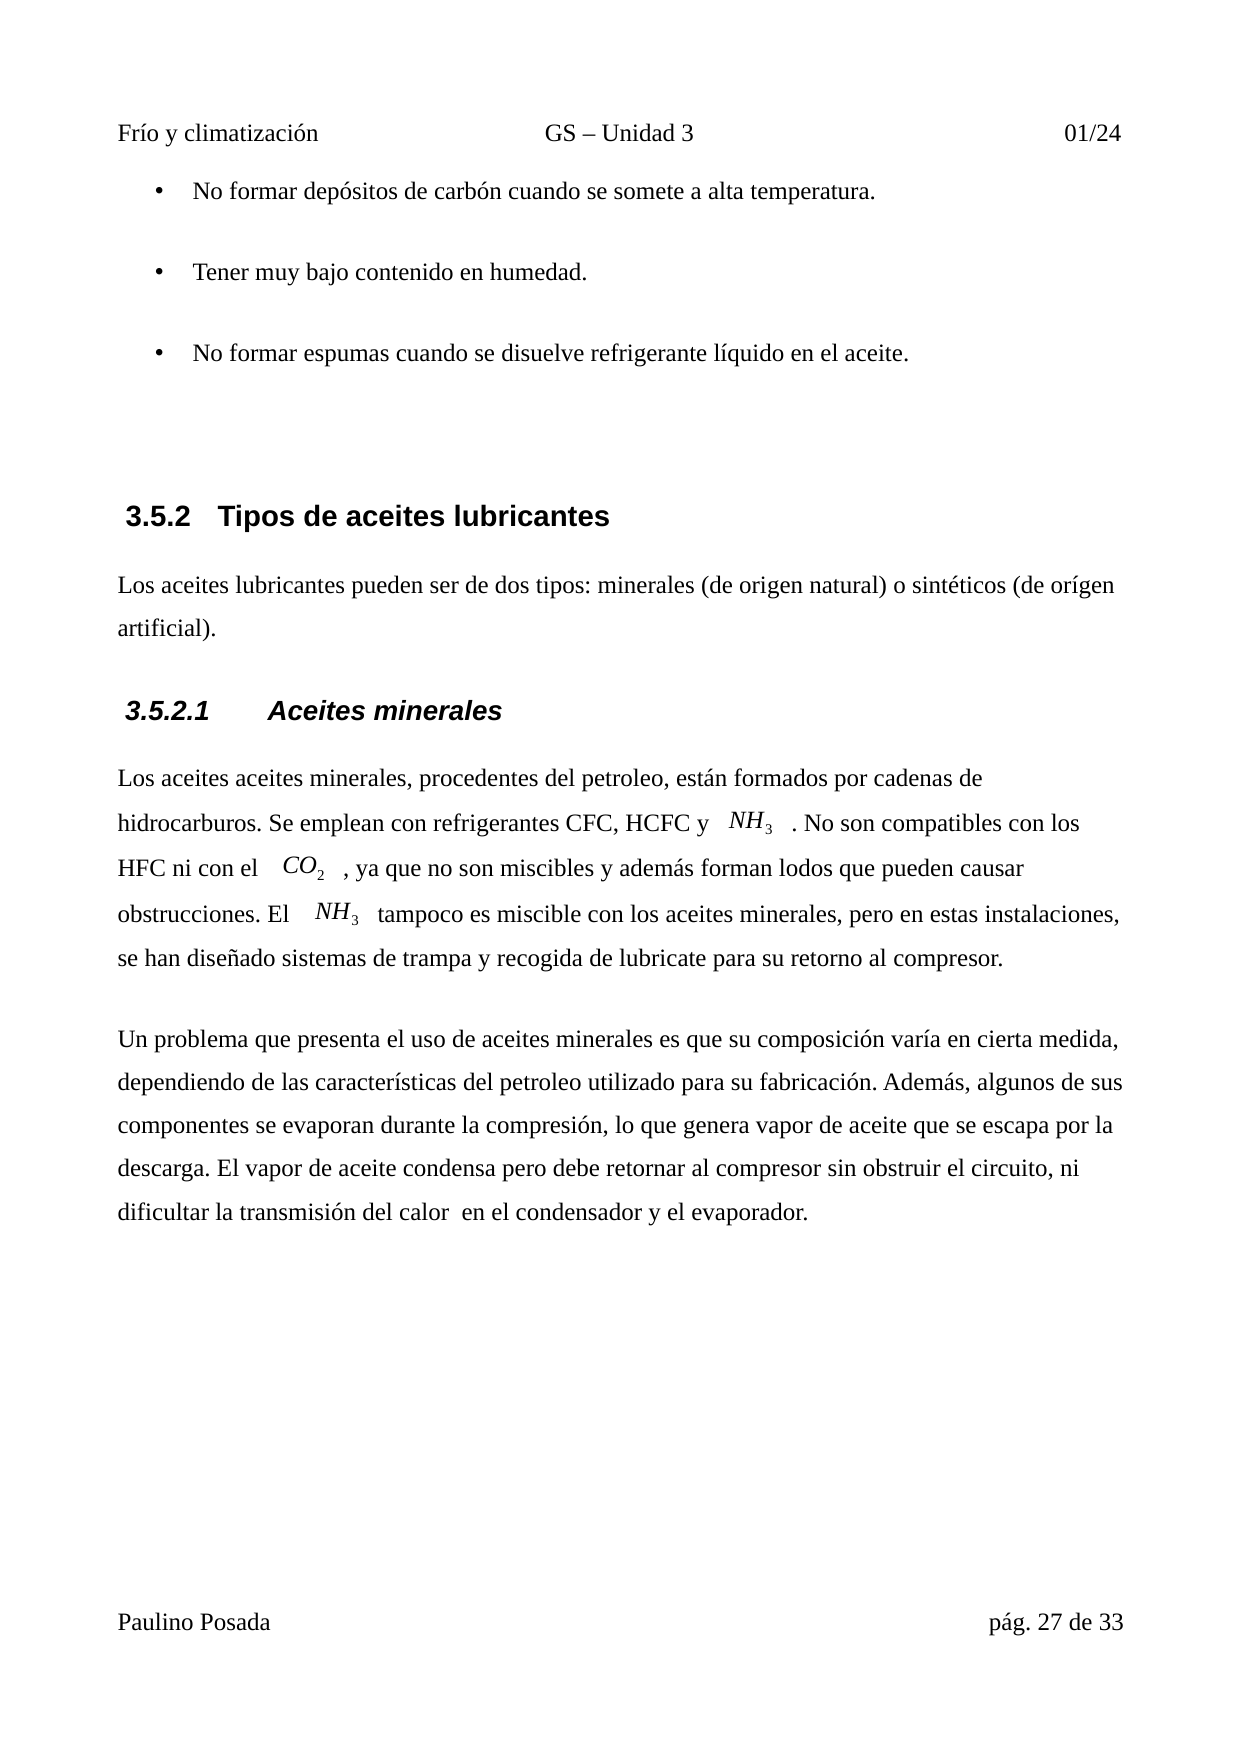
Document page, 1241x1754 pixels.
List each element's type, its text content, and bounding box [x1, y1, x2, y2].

text Los aceites lubricantes pueden ser de dos tipos: minerales (de origen natural) o sintéticos (de orígen artificial). [117, 570, 1123, 642]
subtitle Tipos de aceites lubricantes [117, 499, 1123, 533]
list No formar espumas cuando se disuelve refrigerante líquido en el aceite. [155, 338, 1123, 366]
subtitle Aceites minerales [117, 694, 1123, 726]
list Tener muy bajo contenido en humedad. [155, 257, 1123, 286]
list No formar depósitos de carbón cuando se somete a alta temperatura. [155, 176, 1123, 205]
text Un problema que presenta el uso de aceites minerales es que su composición varía en cierta medida, dependiendo de las características del petroleo utilizado para su fabricación. Además, algunos de sus componentes se evaporan durante la compresión, lo que genera vapor de aceite que se escapa por la descarga. El vapor de aceite condensa pero debe retornar al compresor sin obstruir el circuito, ni dificultar la transmisión del calor en el condensador y el evaporador. [117, 1024, 1123, 1225]
text Los aceites aceites minerales, procedentes del petroleo, están formados por cadenas de hidrocarburos. Se emplean con refrigerantes CFC, HCFC y. No son compatibles con los HFC ni con el , ya que no son miscibles y además forman lodos que pueden causar obstrucciones. El tampoco es miscible con los aceites minerales, pero en estas instalaciones, se han diseñado sistemas de trampa y recogida de lubricate para su retorno al compresor. [117, 763, 1123, 972]
